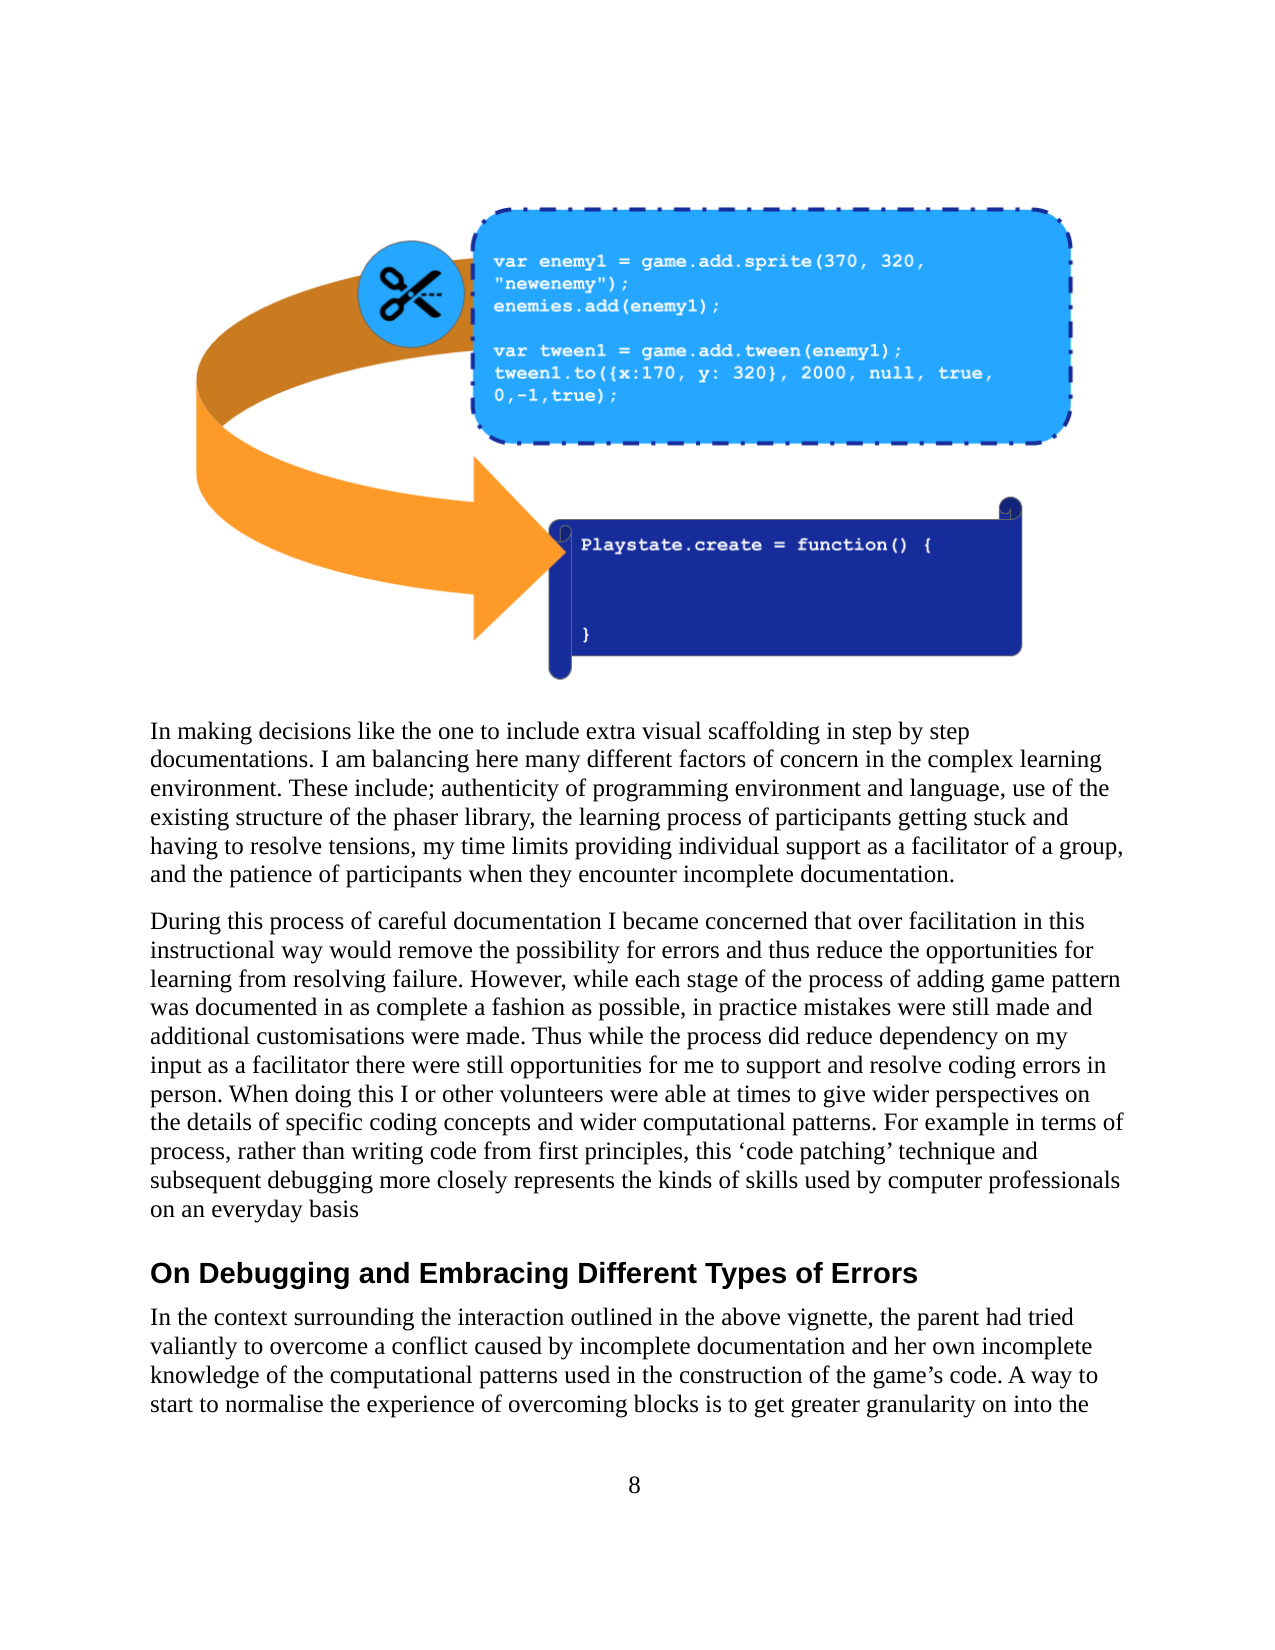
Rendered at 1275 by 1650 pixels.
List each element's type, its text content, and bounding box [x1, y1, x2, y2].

text During this process of careful documentation I became concerned that over facilitation in this instructional way would remove the possibility for errors and thus reduce the opportunities for learning from resolving failure. However, while each stage of the process of adding game pattern was documented in as complete a fashion as possible, in practice mistakes were still made and additional customisations were made. Thus while the process did reduce dependency on my input as a facilitator there were still opportunities for me to support and resolve coding errors in person. When doing this I or other volunteers were able at times to give wider perspectives on the details of specific coding concepts and wider computational patterns. For example in terms of process, rather than writing code from first principles, this ‘code patching’ technique and subsequent debugging more closely represents the kinds of skills used by computer professionals on an everyday basis [150, 906, 1125, 1222]
picture [150, 150, 1125, 698]
text In the context surrounding the interaction outlined in the above vignette, the parent had tried valiantly to overcome a conflict caused by incomplete documentation and her own incomplete knowledge of the computational patterns used in the construction of the game’s code. A way to start to normalise the experience of overcoming blocks is to get greater granularity on into the [150, 1302, 1125, 1417]
text In making decisions like the one to include extra visual scaffolding in step by step documentations. I am balancing here many different factors of concern in the complex learning environment. These include; authenticity of programming environment and language, use of the existing structure of the phaser library, the learning process of participants getting stuck and having to resolve tensions, my time limits providing individual support as a facilitator of a group, and the patience of participants when they encounter incomplete documentation. [150, 716, 1125, 888]
subtitle On Debugging and Embracing Different Types of Errors [150, 1256, 1125, 1290]
